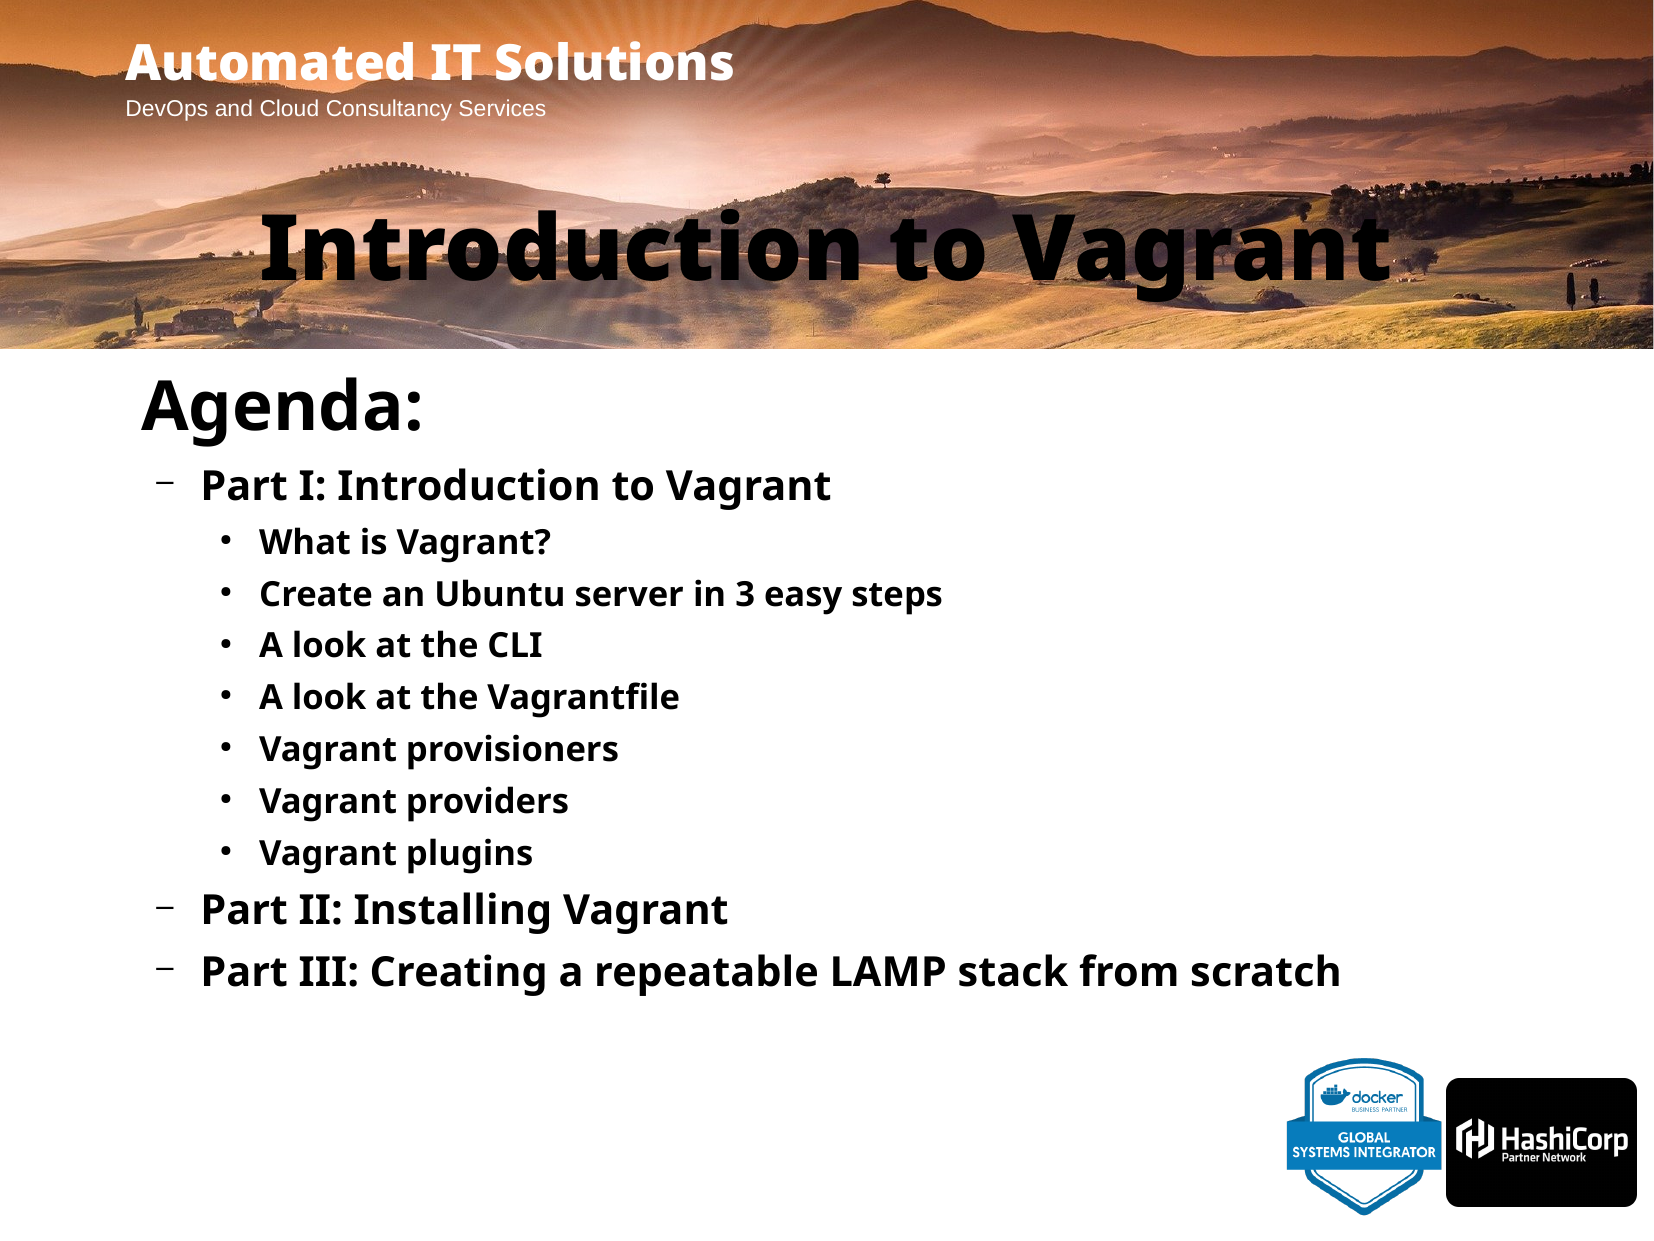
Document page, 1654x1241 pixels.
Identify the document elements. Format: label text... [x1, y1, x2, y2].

title Introduction to Vagrant [82, 141, 1571, 349]
list Agenda: Part I: Introduction to Vagrant What is Vagrant? Create an Ubuntu server in 3 easy steps A look at the CLI A look at the Vagrantfile Vagrant provisioners Vagrant providers Vagrant plugins Part II: Installing Vagrant Part III: Creating a repeatable LAMP stack from scratch [82, 356, 1571, 1001]
picture [1224, 1054, 1637, 1218]
picture [0, 0, 1654, 349]
